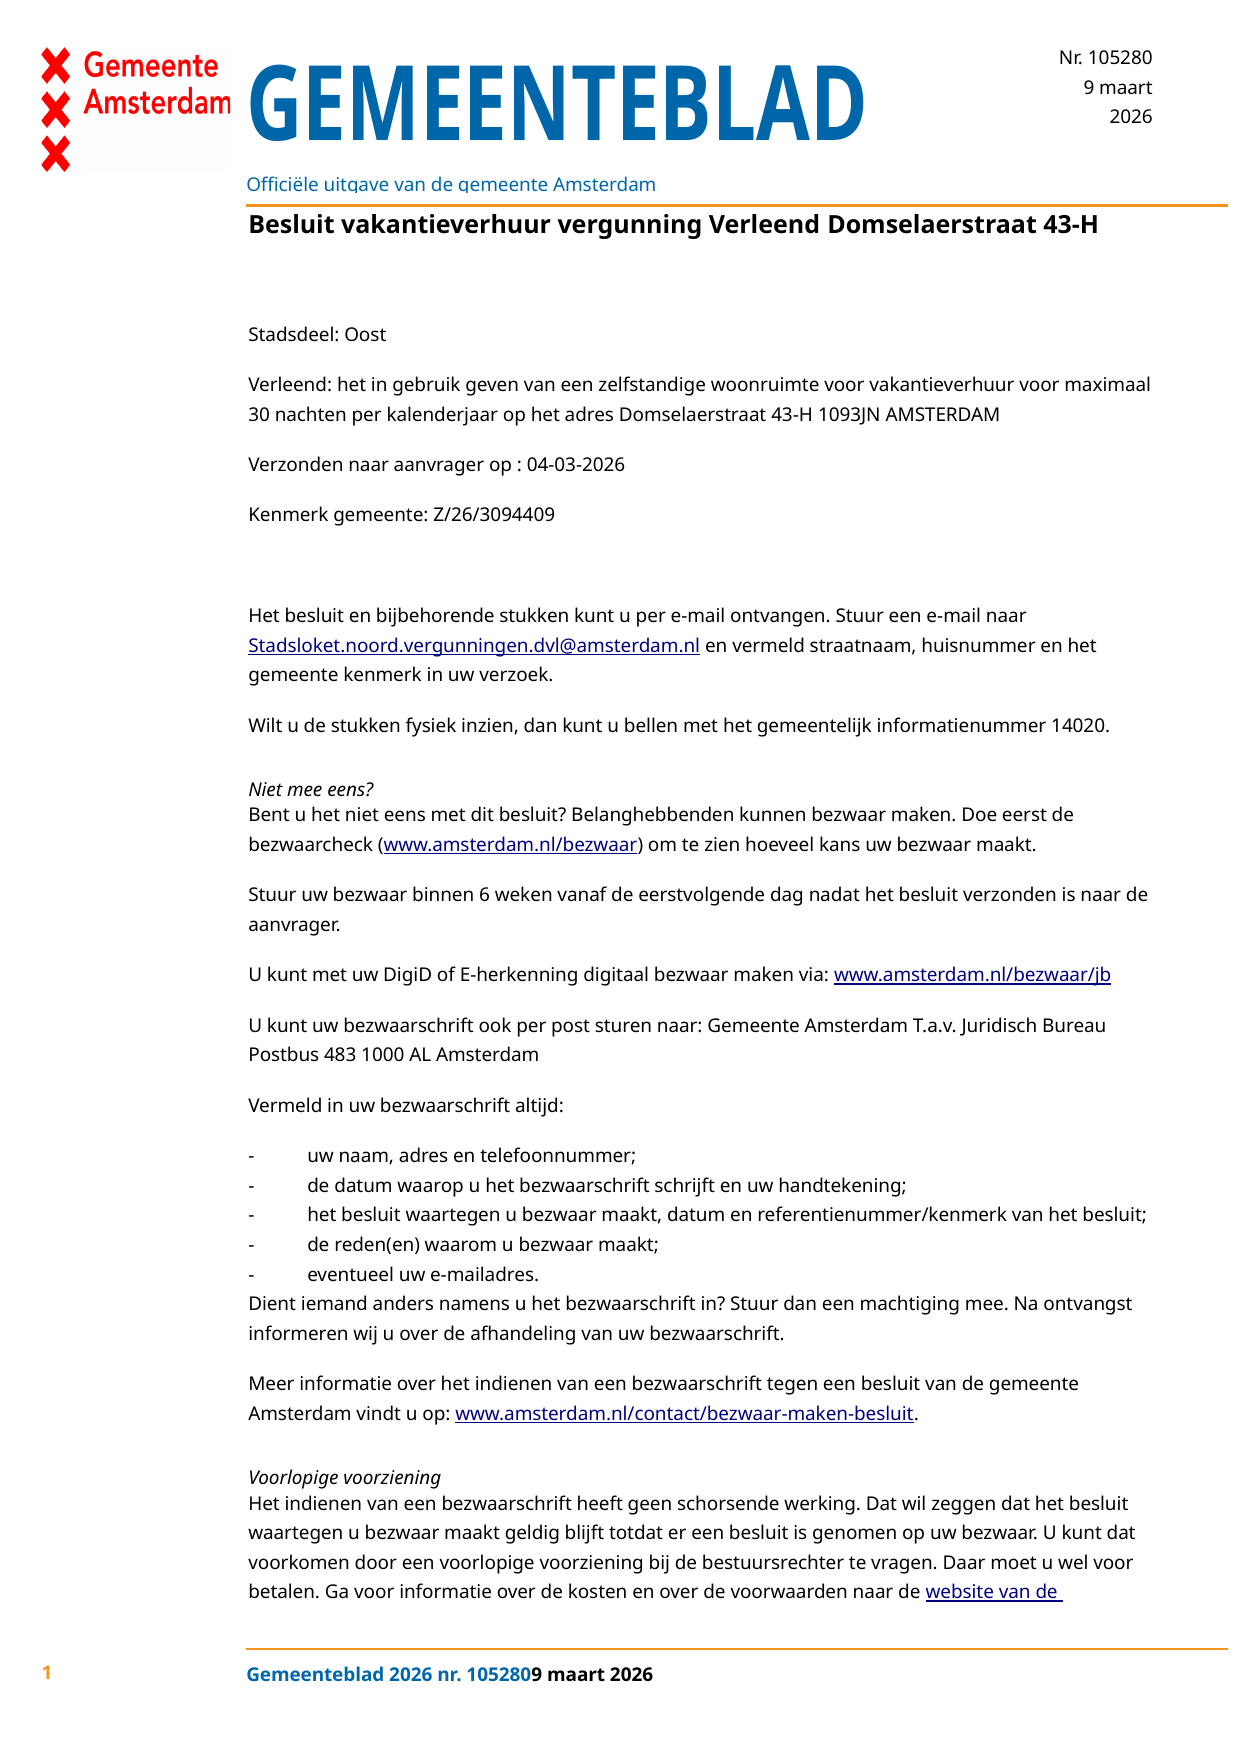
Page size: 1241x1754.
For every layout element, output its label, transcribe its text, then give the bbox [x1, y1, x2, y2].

text Dient iemand anders namens u het bezwaarschrift in? Stuur dan een machtiging mee. Na ontvangst informeren wij u over de afhandeling van uw bezwaarschrift. [248, 1290, 1152, 1346]
text Het indienen van een bezwaarschrift heeft geen schorsende werking. Dat wil zeggen dat het besluit waartegen u bezwaar maakt geldig blijft totdat er een besluit is genomen op uw bezwaar. U kunt dat voorkomen door een voorlopige voorziening bij de bestuursrechter te vragen. Daar moet u wel voor betalen. Ga voor informatie over de kosten en over de voorwaarden naar de website van de [248, 1490, 1152, 1604]
text Meer informatie over het indienen van een bezwaarschrift tegen een besluit van de gemeente Amsterdam vindt u op: www.amsterdam.nl/contact/bezwaar-maken-besluit. [248, 1370, 1152, 1426]
text Besluit vakantieverhuur vergunning Verleend Domselaerstraat 43-H [248, 207, 1152, 241]
text Kenmerk gemeente: Z/26/3094409 [248, 502, 1152, 527]
text Stuur uw bezwaar binnen 6 weken vanaf de eerstvolgende dag nadat het besluit verzonden is naar de aanvrager. [248, 882, 1152, 937]
text Het besluit en bijbehorende stukken kunt u per e-mail ontvangen. Stuur een e-mail naar Stadsloket.noord.vergunningen.dvl@amsterdam.nl en vermeld straatnaam, huisnummer en het gemeente kenmerk in uw verzoek. [248, 602, 1152, 687]
list de datum waarop u het bezwaarschrift schrijft en uw handtekening; [248, 1172, 1152, 1198]
text Verleend: het in gebruik geven van een zelfstandige woonruimte voor vakantieverhuur voor maximaal 30 nachten per kalenderjaar op het adres Domselaerstraat 43-H 1093JN AMSTERDAM [248, 371, 1152, 426]
text U kunt uw bezwaarschrift ook per post sturen naar: Gemeente Amsterdam T.a.v. Juridisch Bureau Postbus 483 1000 AL Amsterdam [248, 1012, 1152, 1067]
picture [41, 47, 231, 172]
text Voorlopige voorziening [248, 1464, 1152, 1490]
list de reden(en) waarom u bezwaar maakt; [248, 1231, 1152, 1257]
text Stadsdeel: Oost [248, 321, 1152, 346]
text Niet mee eens? [248, 776, 1152, 802]
text Verzonden naar aanvrager op : 04-03-2026 [248, 451, 1152, 477]
list eventueel uw e-mailadres. [248, 1261, 1152, 1287]
text U kunt met uw DigiD of E-herkenning digitaal bezwaar maken via: www.amsterdam.nl/bezwaar/jb [248, 962, 1152, 987]
list uw naam, adres en telefoonnummer; [248, 1142, 1152, 1168]
text Bent u het niet eens met dit besluit? Belanghebbenden kunnen bezwaar maken. Doe eerst de bezwaarcheck (www.amsterdam.nl/bezwaar) om te zien hoeveel kans uw bezwaar maakt. [248, 802, 1152, 857]
text Wilt u de stukken fysiek inzien, dan kunt u bellen met het gemeentelijk informatienummer 14020. [248, 712, 1152, 738]
text Vermeld in uw bezwaarschrift altijd: [248, 1092, 1152, 1118]
list het besluit waartegen u bezwaar maakt, datum en referentienummer/kenmerk van het besluit; [248, 1202, 1152, 1227]
